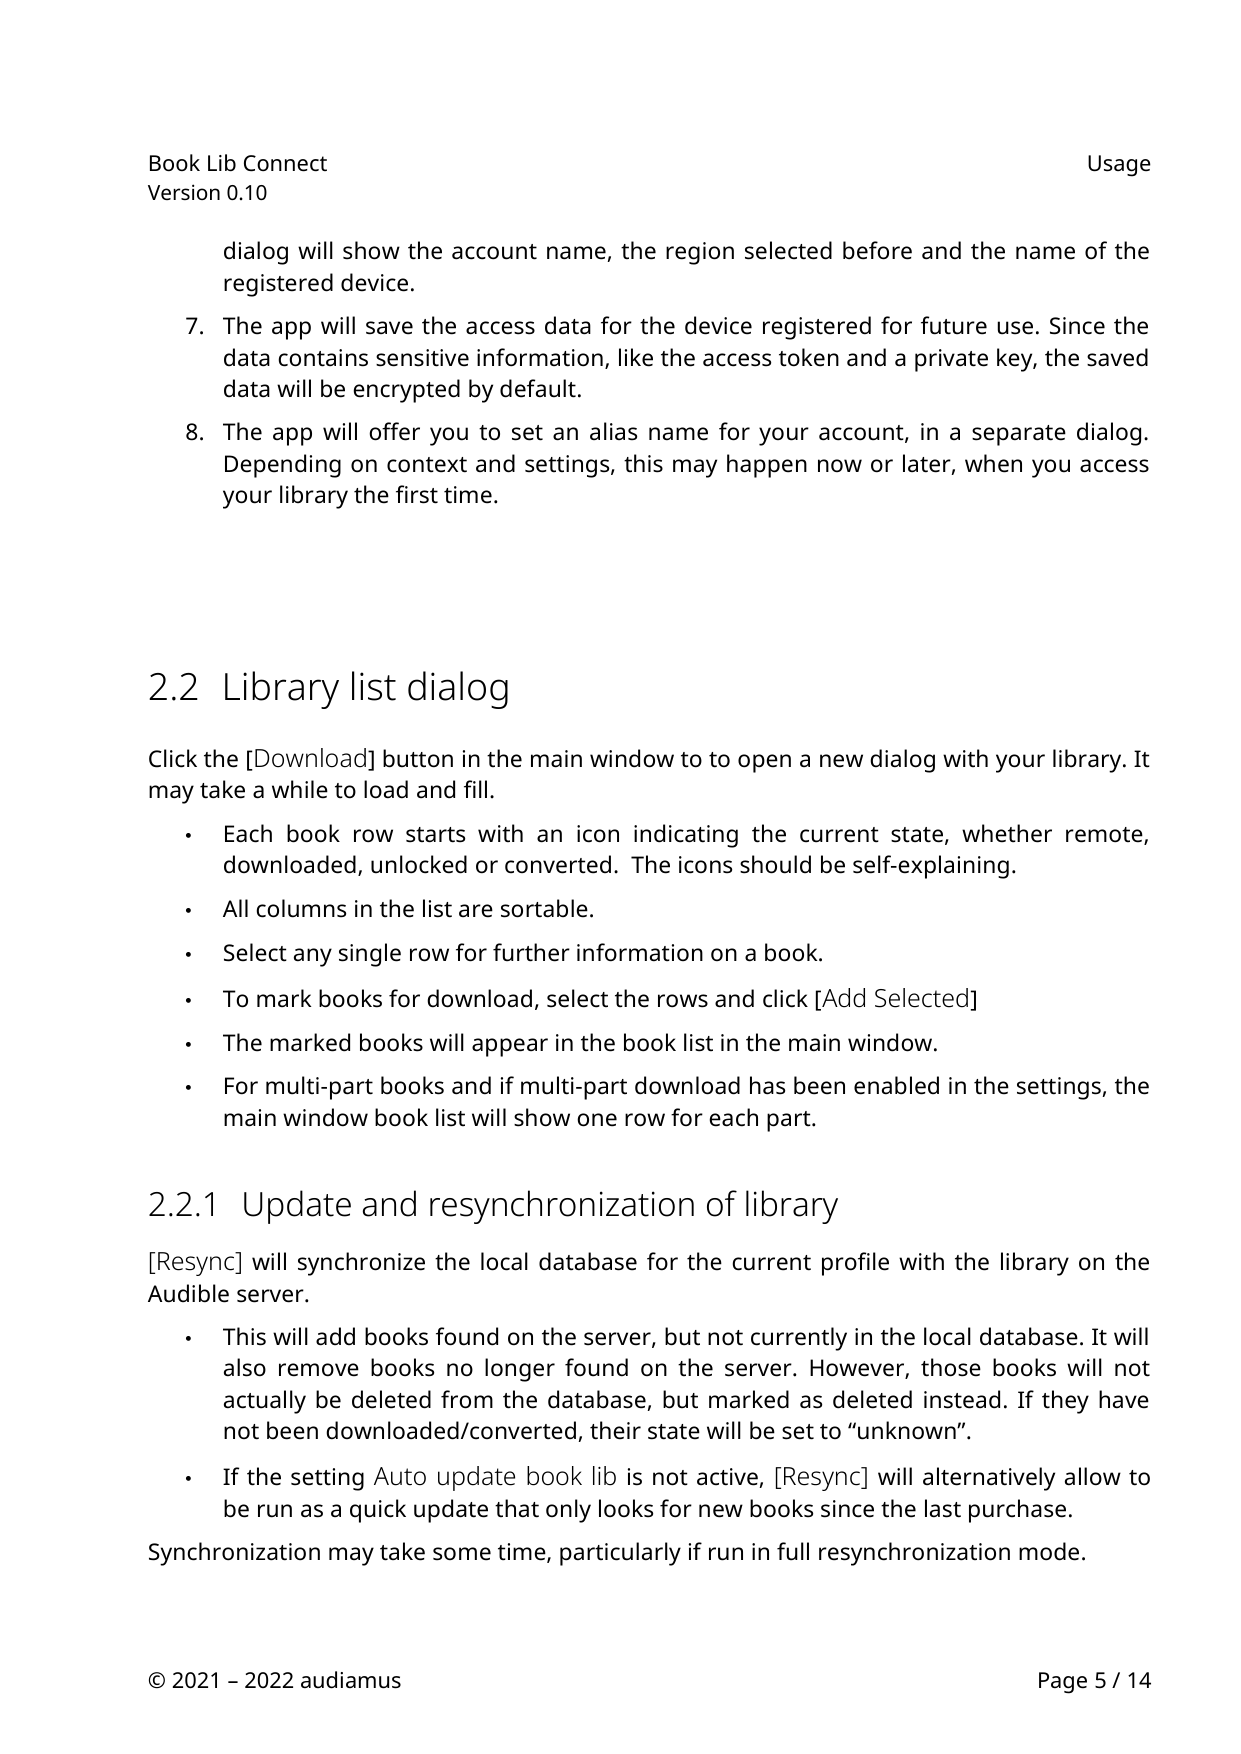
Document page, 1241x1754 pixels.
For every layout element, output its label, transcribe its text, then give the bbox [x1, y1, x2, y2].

subtitle Library list dialog [148, 660, 1152, 711]
list The app will save the access data for the device registered for future use. Since the data contains sensitive information, like the access token and a private key, the saved data will be encrypted by default. [185, 310, 1152, 404]
list All columns in the list are sortable. [185, 893, 1152, 924]
list dialog will show the account name, the region selected before and the name of the registered device. [185, 235, 1152, 298]
text [Resync] will synchronize the local database for the current profile with the library on the Audible server. [148, 1243, 1152, 1309]
list If the setting Auto update book lib is not active, [Resync] will alternatively allow to be run as a quick update that only looks for new books since the last purchase. [185, 1458, 1152, 1524]
subtitle Update and resynchronization of library [148, 1181, 1152, 1226]
list This will add books found on the server, but not currently in the local database. It will also remove books no longer found on the server. However, those books will not actually be deleted from the database, but marked as deleted instead. If they have not been downloaded/converted, their state will be set to “unknown”. [185, 1321, 1152, 1446]
text Click the [Download] button in the main window to to open a new dialog with your library. It may take a while to load and fill. [148, 741, 1152, 806]
list To mark books for download, select the rows and click [Add Selected] [185, 980, 1152, 1014]
list Select any single row for further information on a book. [185, 937, 1152, 968]
list The marked books will appear in the book list in the main window. [185, 1027, 1152, 1058]
list The app will offer you to set an alias name for your account, in a separate dialog. Depending on context and settings, this may happen now or later, when you access your library the first time. [185, 416, 1152, 510]
text Synchronization may take some time, particularly if run in full resynchronization mode. [148, 1536, 1152, 1567]
list For multi-part books and if multi-part download has been enabled in the settings, the main window book list will show one row for each part. [185, 1070, 1152, 1133]
list Each book row starts with an icon indicating the current state, whether remote, downloaded, unlocked or converted. The icons should be self-explaining. [185, 818, 1152, 881]
